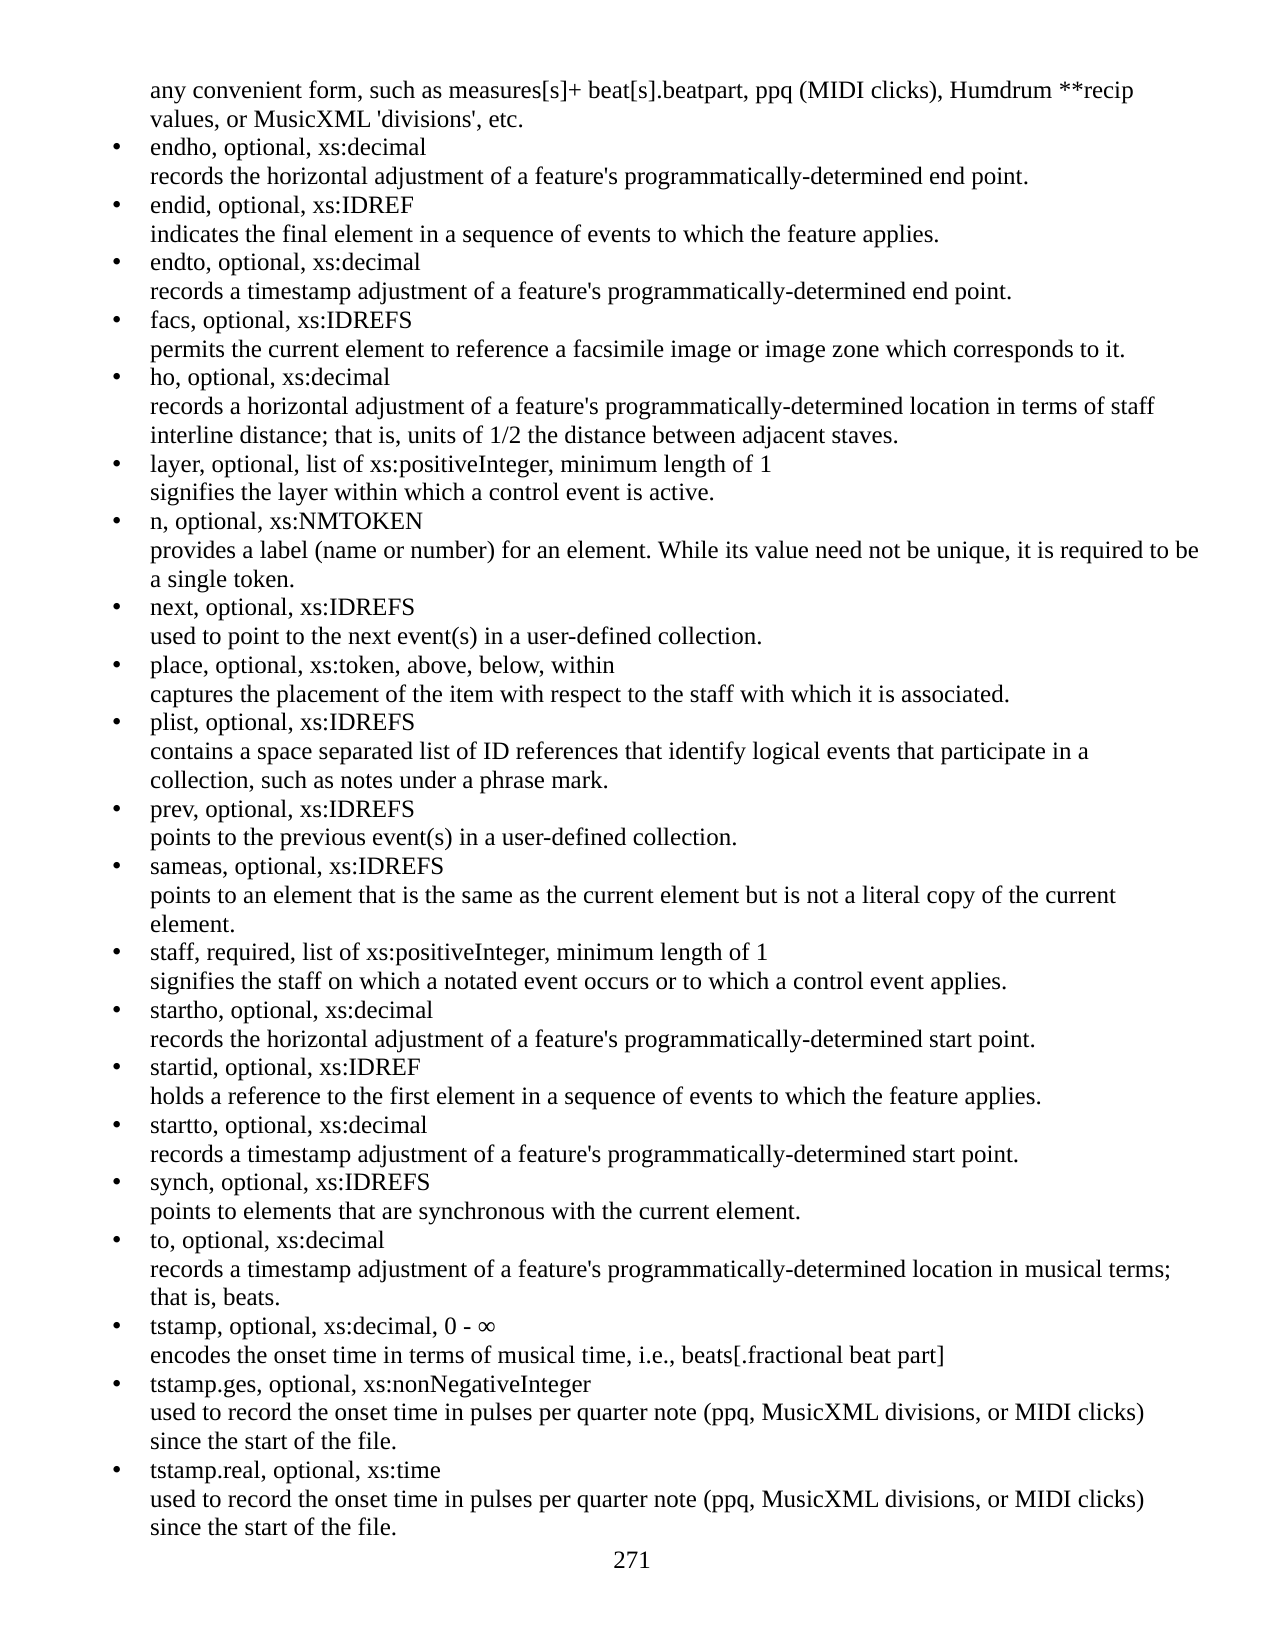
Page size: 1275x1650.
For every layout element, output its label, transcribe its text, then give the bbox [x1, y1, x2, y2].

list endto, optional, xs:decimal records a timestamp adjustment of a feature's programmatically-determined end point. [112, 247, 1200, 305]
list tstamp, optional, xs:decimal, 0 - ∞ encodes the onset time in terms of musical time, i.e., beats[.fractional beat part] [112, 1311, 1200, 1369]
list layer, optional, list of xs:positiveInteger, minimum length of 1 signifies the layer within which a control event is active. [112, 449, 1200, 506]
list plist, optional, xs:IDREFS contains a space separated list of ID references that identify logical events that participate in a collection, such as notes under a phrase mark. [112, 707, 1200, 794]
list tstamp.real, optional, xs:time used to record the onset time in pulses per quarter note (ppq, MusicXML divisions, or MIDI clicks) since the start of the file. [112, 1455, 1200, 1541]
list synch, optional, xs:IDREFS points to elements that are synchronous with the current element. [112, 1167, 1200, 1225]
list prev, optional, xs:IDREFS points to the previous event(s) in a user-defined collection. [112, 794, 1200, 851]
list startid, optional, xs:IDREF holds a reference to the first element in a sequence of events to which the feature applies. [112, 1052, 1200, 1110]
list sameas, optional, xs:IDREFS points to an element that is the same as the current element but is not a literal copy of the current element. [112, 851, 1200, 937]
list tstamp.ges, optional, xs:nonNegativeInteger used to record the onset time in pulses per quarter note (ppq, MusicXML divisions, or MIDI clicks) since the start of the file. [112, 1369, 1200, 1455]
list any convenient form, such as measures[s]+ beat[s].beatpart, ppq (MIDI clicks), Humdrum **recip values, or MusicXML 'divisions', etc. [112, 75, 1200, 132]
list to, optional, xs:decimal records a timestamp adjustment of a feature's programmatically-determined location in musical terms; that is, beats. [112, 1225, 1200, 1311]
list staff, required, list of xs:positiveInteger, minimum length of 1 signifies the staff on which a notated event occurs or to which a control event applies. [112, 937, 1200, 995]
list startto, optional, xs:decimal records a timestamp adjustment of a feature's programmatically-determined start point. [112, 1110, 1200, 1167]
list endid, optional, xs:IDREF indicates the final element in a sequence of events to which the feature applies. [112, 190, 1200, 247]
list n, optional, xs:NMTOKEN provides a label (name or number) for an element. While its value need not be unique, it is required to be a single token. [112, 506, 1200, 592]
list facs, optional, xs:IDREFS permits the current element to reference a facsimile image or image zone which corresponds to it. [112, 305, 1200, 362]
list place, optional, xs:token, above, below, within captures the placement of the item with respect to the staff with which it is associated. [112, 650, 1200, 707]
list next, optional, xs:IDREFS used to point to the next event(s) in a user-defined collection. [112, 592, 1200, 650]
list endho, optional, xs:decimal records the horizontal adjustment of a feature's programmatically-determined end point. [112, 132, 1200, 190]
list startho, optional, xs:decimal records the horizontal adjustment of a feature's programmatically-determined start point. [112, 995, 1200, 1052]
list ho, optional, xs:decimal records a horizontal adjustment of a feature's programmatically-determined location in terms of staff interline distance; that is, units of 1/2 the distance between adjacent staves. [112, 362, 1200, 449]
